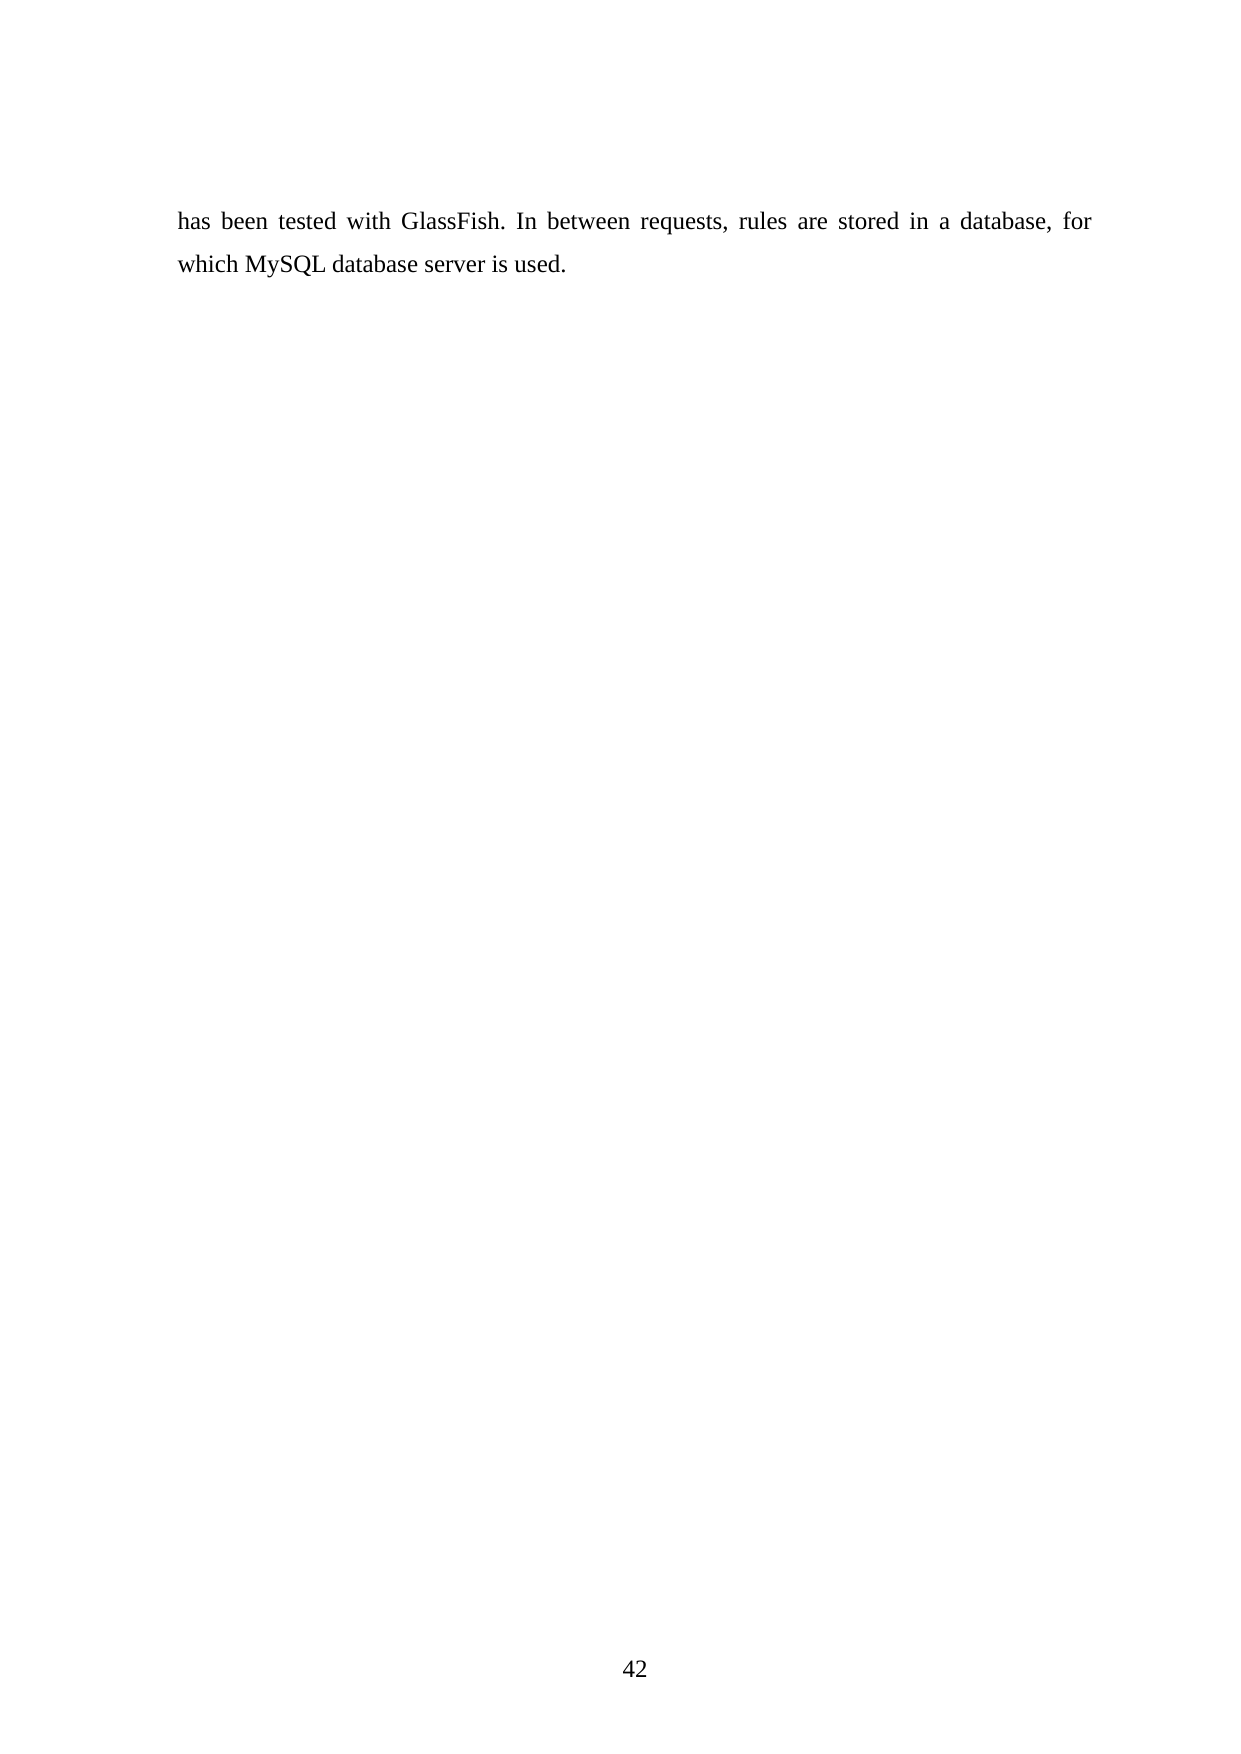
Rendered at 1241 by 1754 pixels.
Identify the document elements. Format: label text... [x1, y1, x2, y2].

text has been tested with GlassFish. In between requests, rules are stored in a database, for which MySQL database server is used. [177, 206, 1093, 278]
